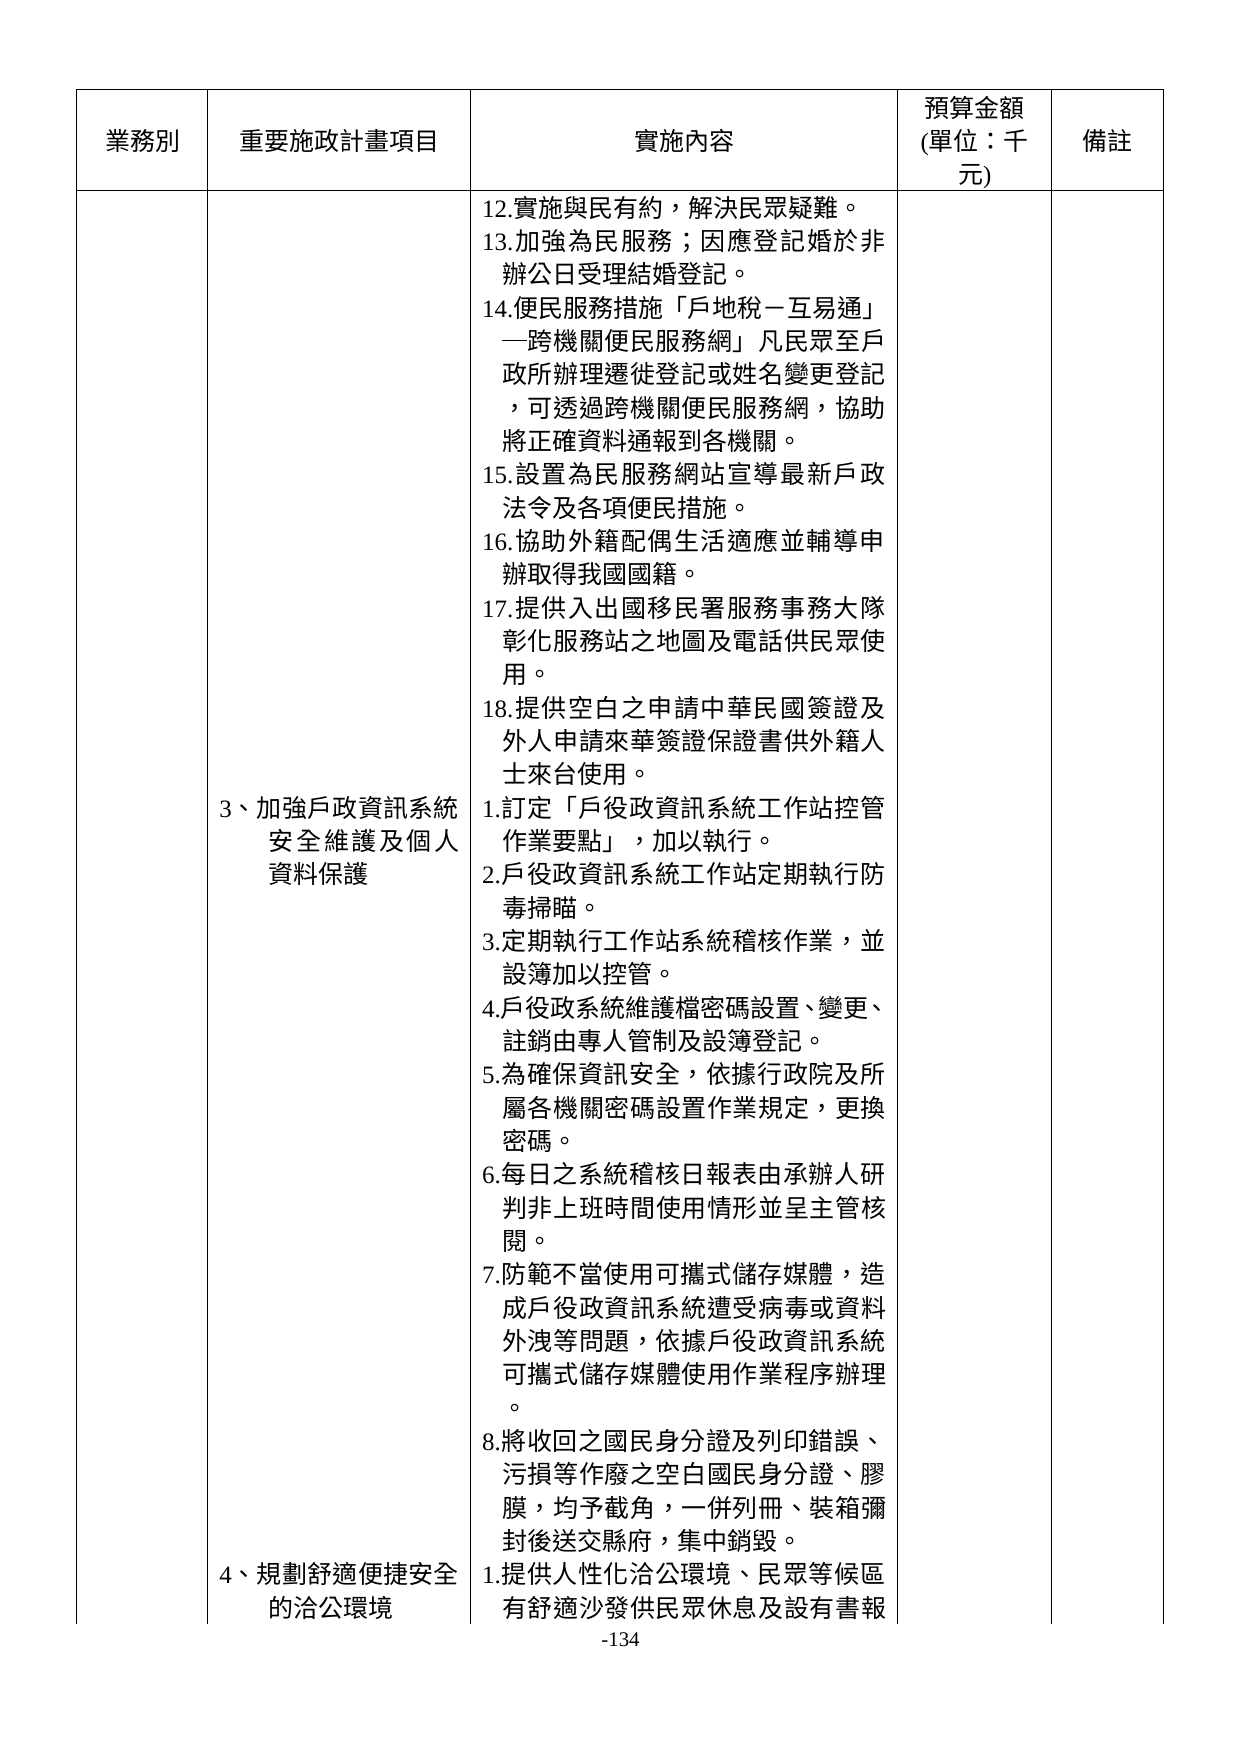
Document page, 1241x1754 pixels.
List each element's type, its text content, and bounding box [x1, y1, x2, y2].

table_cell [898, 191, 1051, 790]
table_cell [898, 1557, 1051, 1624]
table_cell [77, 191, 207, 790]
table_cell [1052, 790, 1163, 1557]
table_cell 12.實施與民有約，解決民眾疑難。 13.加強為民服務；因應登記婚於非辦公日受理結婚登記。 14.便民服務措施「戶地稅－互易通」─跨機關便民服務網」凡民眾至戶政所辦理遷徙登記或姓名變更登記，可透過跨機關便民服務網，協助將正確資料通報到各機關。 15.設置為民服務網站宣導最新戶政法令及各項便民措施。 16.協助外籍配偶生活適應並輔導申辦取得我國國籍。 17.提供入出國移民署服務事務大隊彰化服務站之地圖及電話供民眾使用。 18.提供空白之申請中華民國簽證及外人申請來華簽證保證書供外籍人士來台使用。 [471, 191, 897, 790]
table_header 備註 [1052, 90, 1163, 190]
table_cell [77, 1557, 207, 1624]
table_cell 1.訂定「戶役政資訊系統工作站控管作業要點」，加以執行。 2.戶役政資訊系統工作站定期執行防毒掃瞄。 3.定期執行工作站系統稽核作業，並設簿加以控管。 4.戶役政系統維護檔密碼設置、變更、註銷由專人管制及設簿登記。 5.為確保資訊安全，依據行政院及所屬各機關密碼設置作業規定，更換密碼。 6.每日之系統稽核日報表由承辦人研判非上班時間使用情形並呈主管核閱。 7.防範不當使用可攜式儲存媒體，造成戶役政資訊系統遭受病毒或資料外洩等問題，依據戶役政資訊系統可攜式儲存媒體使用作業程序辦理。 8.將收回之國民身分證及列印錯誤、污損等作廢之空白國民身分證、膠膜，均予截角，一併列冊、裝箱彌封後送交縣府，集中銷毀。 [471, 790, 897, 1557]
table_header 業務別 [77, 90, 207, 190]
table_cell [1052, 191, 1163, 790]
table_cell [898, 790, 1051, 1557]
table_cell 規劃舒適便捷安全的洽公環境 [208, 1557, 470, 1624]
table_cell [1052, 1557, 1163, 1624]
table_header 實施內容 [471, 90, 897, 190]
table_cell [208, 191, 470, 790]
table_header 預算金額 (單位：千元) [898, 90, 1051, 190]
table_cell 加強戶政資訊系統安全維護及個人資料保護 [208, 790, 470, 1557]
table_cell [77, 790, 207, 1557]
table_header 重要施政計畫項目 [208, 90, 470, 190]
table_cell 1.提供人性化洽公環境、民眾等候區有舒適沙發供民眾休息及設有書報 [471, 1557, 897, 1624]
